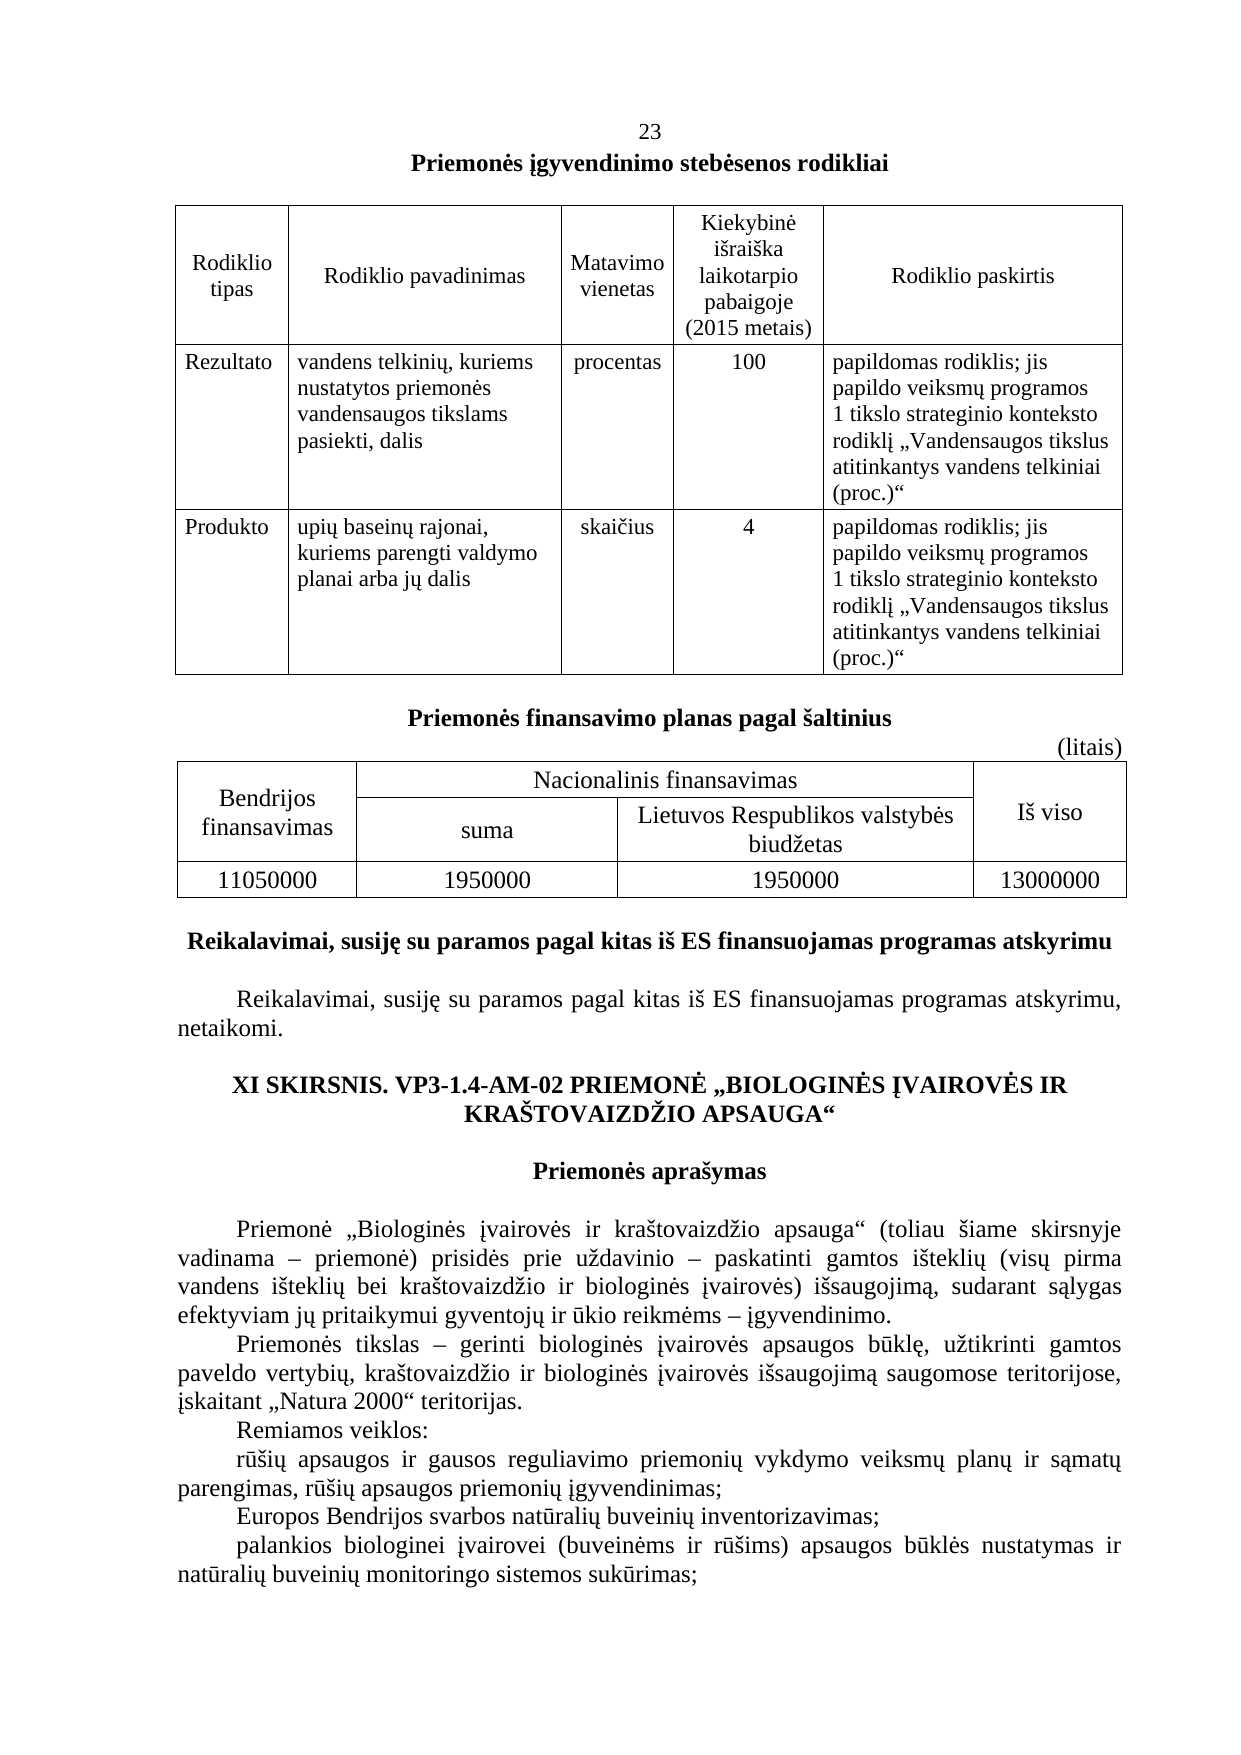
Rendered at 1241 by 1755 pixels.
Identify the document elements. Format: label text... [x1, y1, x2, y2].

table_cell 1950000 [357, 862, 617, 897]
text Europos Bendrijos svarbos natūralių buveinių inventorizavimas; [177, 1501, 1122, 1530]
table_cell Lietuvos Respublikos valstybės biudžetas [618, 798, 973, 861]
table_cell 11050000 [178, 862, 356, 897]
table_cell 4 [674, 510, 823, 674]
text rūšių apsaugos ir gausos reguliavimo priemonių vykdymo veiksmų planų ir sąmatų parengimas, rūšių apsaugos priemonių įgyvendinimas; [177, 1444, 1122, 1501]
table_header Nacionalinis finansavimas [357, 762, 973, 797]
text Priemonės aprašymas [177, 1156, 1122, 1185]
table_header Rodiklio pavadinimas [289, 206, 561, 344]
text (litais) [177, 732, 1122, 761]
table_cell upių baseinų rajonai, kuriems parengti valdymo planai arba jų dalis [289, 510, 561, 674]
text palankios biologinei įvairovei (buveinėms ir rūšims) apsaugos būklės nustatymas ir natūralių buveinių monitoringo sistemos sukūrimas; [177, 1530, 1122, 1588]
table_cell 1950000 [618, 862, 973, 897]
text Xi sKIRSNIS. VP3-1.4-AM-02 PRIEMONĖ „BIOLOGINĖS ĮVAIROVĖS IR KRAŠTOVAIZDŽIO APSAUGA“ [177, 1070, 1122, 1128]
table_header Rodiklio tipas [176, 206, 288, 344]
table_header Matavimo vienetas [562, 206, 673, 344]
text Priemonės įgyvendinimo stebėsenos rodikliai [177, 148, 1122, 176]
text Priemonės finansavimo planas pagal šaltinius [177, 703, 1122, 732]
table_cell suma [357, 798, 617, 861]
text Priemonė „Biologinės įvairovės ir kraštovaizdžio apsauga“ (toliau šiame skirsnyje vadinama – priemonė) prisidės prie uždavinio – paskatinti gamtos išteklių (visų pirma vandens išteklių bei kraštovaizdžio ir biologinės įvairovės) išsaugojimą, sudarant sąlygas efektyviam jų pritaikymui gyventojų ir ūkio reikmėms – įgyvendinimo. [177, 1214, 1122, 1329]
table_cell vandens telkinių, kuriems nustatytos priemonės vandensaugos tikslams pasiekti, dalis [289, 345, 561, 509]
table_header Rodiklio paskirtis [824, 206, 1122, 344]
table_cell papildomas rodiklis; jis papildo veiksmų programos 1 tikslo strateginio konteksto rodiklį „Vandensaugos tikslus atitinkantys vandens telkiniai (proc.)“ [824, 510, 1122, 674]
table_cell skaičius [562, 510, 673, 674]
text Reikalavimai, susiję su paramos pagal kitas iš ES finansuojamas programas atskyrimu [177, 926, 1122, 955]
table_header Kiekybinė išraiška laikotarpio pabaigoje (2015 metais) [674, 206, 823, 344]
table_cell Rezultato [176, 345, 288, 509]
text Reikalavimai, susiję su paramos pagal kitas iš ES finansuojamas programas atskyrimu, netaikomi. [177, 984, 1122, 1041]
table_header Bendrijos finansavimas [178, 762, 356, 861]
table_cell 13000000 [974, 862, 1126, 897]
text Priemonės tikslas – gerinti biologinės įvairovės apsaugos būklę, užtikrinti gamtos paveldo vertybių, kraštovaizdžio ir biologinės įvairovės išsaugojimą saugomose teritorijose, įskaitant „Natura 2000“ teritorijas. [177, 1329, 1122, 1415]
table_header Iš viso [974, 762, 1126, 861]
table_cell Produkto [176, 510, 288, 674]
text Remiamos veiklos: [177, 1415, 1122, 1444]
table_cell 100 [674, 345, 823, 509]
table_cell procentas [562, 345, 673, 509]
table_cell papildomas rodiklis; jis papildo veiksmų programos 1 tikslo strateginio konteksto rodiklį „Vandensaugos tikslus atitinkantys vandens telkiniai (proc.)“ [824, 345, 1122, 509]
